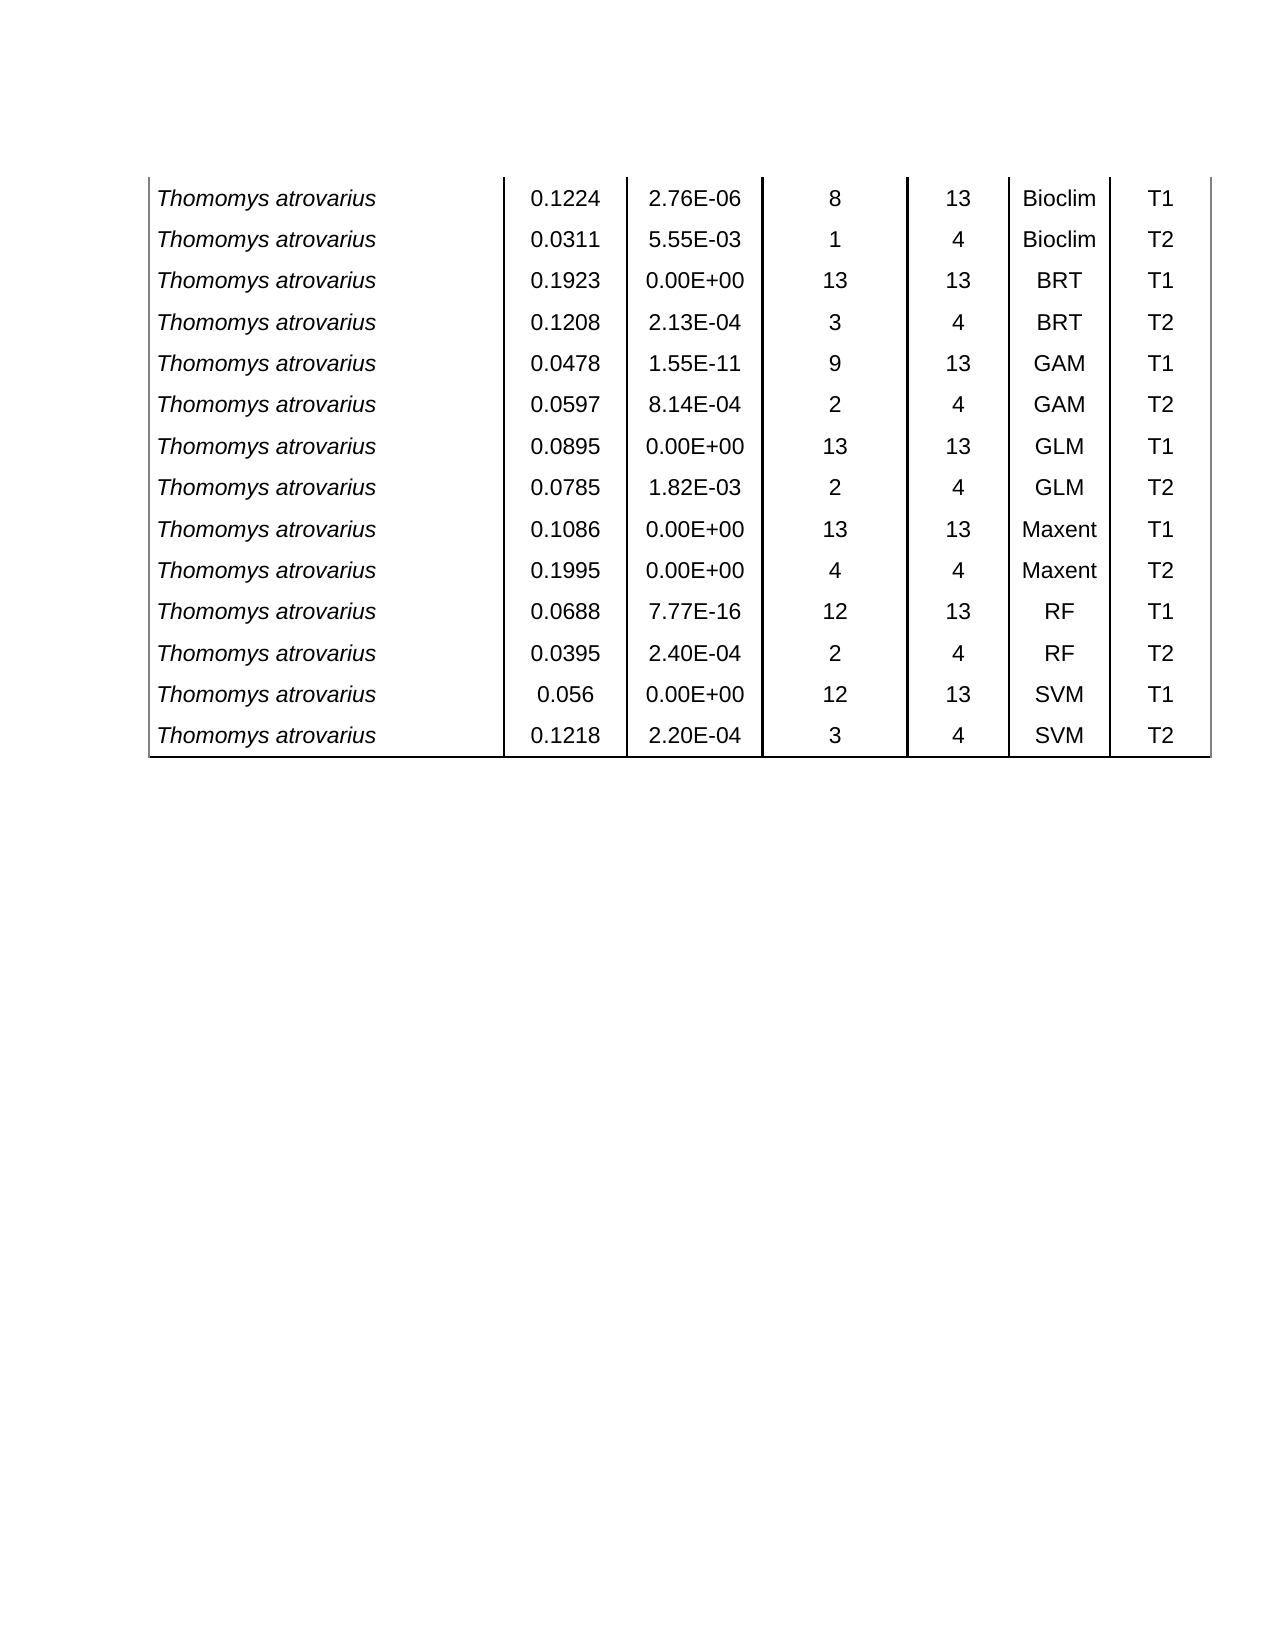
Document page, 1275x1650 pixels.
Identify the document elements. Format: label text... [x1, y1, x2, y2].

table_cell 4 [909, 632, 1008, 673]
table_cell BRT [1010, 260, 1109, 301]
table_cell Thomomys atrovarius [150, 549, 503, 591]
table_cell 4 [909, 549, 1008, 591]
table_cell SVM [1010, 674, 1109, 715]
table_cell 0.1086 [505, 508, 626, 549]
table_cell BRT [1010, 301, 1109, 343]
table_cell 0.00E+00 [628, 425, 761, 467]
table_cell 0.1995 [505, 549, 626, 591]
table_cell 0.0688 [505, 591, 626, 632]
table_cell Thomomys atrovarius [150, 219, 503, 260]
table_cell Thomomys atrovarius [150, 467, 503, 508]
table_cell T1 [1111, 177, 1210, 218]
table_cell 0.1923 [505, 260, 626, 301]
table_cell 3 [764, 715, 906, 756]
table_cell 1 [764, 219, 906, 260]
table_cell GAM [1010, 384, 1109, 425]
table_cell 2.76E-06 [628, 177, 761, 218]
table_cell 7.77E-16 [628, 591, 761, 632]
table_cell SVM [1010, 715, 1109, 756]
table_cell Thomomys atrovarius [150, 301, 503, 343]
table_cell GAM [1010, 343, 1109, 384]
table_cell 0.1218 [505, 715, 626, 756]
table_cell 13 [909, 343, 1008, 384]
table_cell 0.0785 [505, 467, 626, 508]
table_cell Thomomys atrovarius [150, 508, 503, 549]
table_cell Thomomys atrovarius [150, 177, 503, 218]
table_cell 1.82E-03 [628, 467, 761, 508]
table_cell 13 [764, 508, 906, 549]
table_cell T1 [1111, 508, 1210, 549]
table_cell Bioclim [1010, 177, 1109, 218]
table_cell T2 [1111, 467, 1210, 508]
table_cell T2 [1111, 715, 1210, 756]
table_cell 8 [764, 177, 906, 218]
table_cell 2.20E-04 [628, 715, 761, 756]
table_cell 13 [909, 674, 1008, 715]
table_cell T2 [1111, 384, 1210, 425]
table_cell 0.1224 [505, 177, 626, 218]
table_cell Thomomys atrovarius [150, 715, 503, 756]
table_cell 2 [764, 384, 906, 425]
table_cell 4 [909, 715, 1008, 756]
table_cell T2 [1111, 632, 1210, 673]
table_cell Thomomys atrovarius [150, 425, 503, 467]
table_cell 4 [909, 467, 1008, 508]
table_cell 13 [909, 260, 1008, 301]
table_cell 0.00E+00 [628, 549, 761, 591]
table_cell T1 [1111, 674, 1210, 715]
table_cell 2.40E-04 [628, 632, 761, 673]
table_cell Thomomys atrovarius [150, 591, 503, 632]
table_cell Thomomys atrovarius [150, 384, 503, 425]
table_cell T2 [1111, 549, 1210, 591]
table_cell Bioclim [1010, 219, 1109, 260]
table_cell 0.00E+00 [628, 674, 761, 715]
table_cell 12 [764, 591, 906, 632]
table_cell 0.0311 [505, 219, 626, 260]
table_cell GLM [1010, 425, 1109, 467]
table_cell 2 [764, 467, 906, 508]
table_cell 0.056 [505, 674, 626, 715]
table_cell T1 [1111, 343, 1210, 384]
table_cell 13 [909, 177, 1008, 218]
table_cell 0.00E+00 [628, 508, 761, 549]
table_cell T1 [1111, 260, 1210, 301]
table_cell 13 [909, 591, 1008, 632]
table_cell Maxent [1010, 508, 1109, 549]
table_cell 13 [764, 425, 906, 467]
table_cell Maxent [1010, 549, 1109, 591]
table_cell 0.0597 [505, 384, 626, 425]
table_cell 1.55E-11 [628, 343, 761, 384]
table_cell 4 [909, 301, 1008, 343]
table_cell 4 [909, 384, 1008, 425]
table_cell 13 [909, 425, 1008, 467]
table_cell 2 [764, 632, 906, 673]
table_cell Thomomys atrovarius [150, 632, 503, 673]
table_cell GLM [1010, 467, 1109, 508]
table_cell Thomomys atrovarius [150, 260, 503, 301]
table_cell 12 [764, 674, 906, 715]
table_cell Thomomys atrovarius [150, 343, 503, 384]
table_cell 3 [764, 301, 906, 343]
table_cell T2 [1111, 301, 1210, 343]
table_cell 8.14E-04 [628, 384, 761, 425]
table_cell T1 [1111, 425, 1210, 467]
table_cell 2.13E-04 [628, 301, 761, 343]
table_cell 0.0895 [505, 425, 626, 467]
table_cell 5.55E-03 [628, 219, 761, 260]
table_cell RF [1010, 591, 1109, 632]
table_cell T2 [1111, 219, 1210, 260]
table_cell 13 [764, 260, 906, 301]
table_cell 9 [764, 343, 906, 384]
table_cell RF [1010, 632, 1109, 673]
table_cell 0.00E+00 [628, 260, 761, 301]
table_cell 0.1208 [505, 301, 626, 343]
table_cell 4 [909, 219, 1008, 260]
table_cell 4 [764, 549, 906, 591]
table_cell 0.0478 [505, 343, 626, 384]
table_cell Thomomys atrovarius [150, 674, 503, 715]
table_cell 13 [909, 508, 1008, 549]
table_cell 0.0395 [505, 632, 626, 673]
table_cell T1 [1111, 591, 1210, 632]
